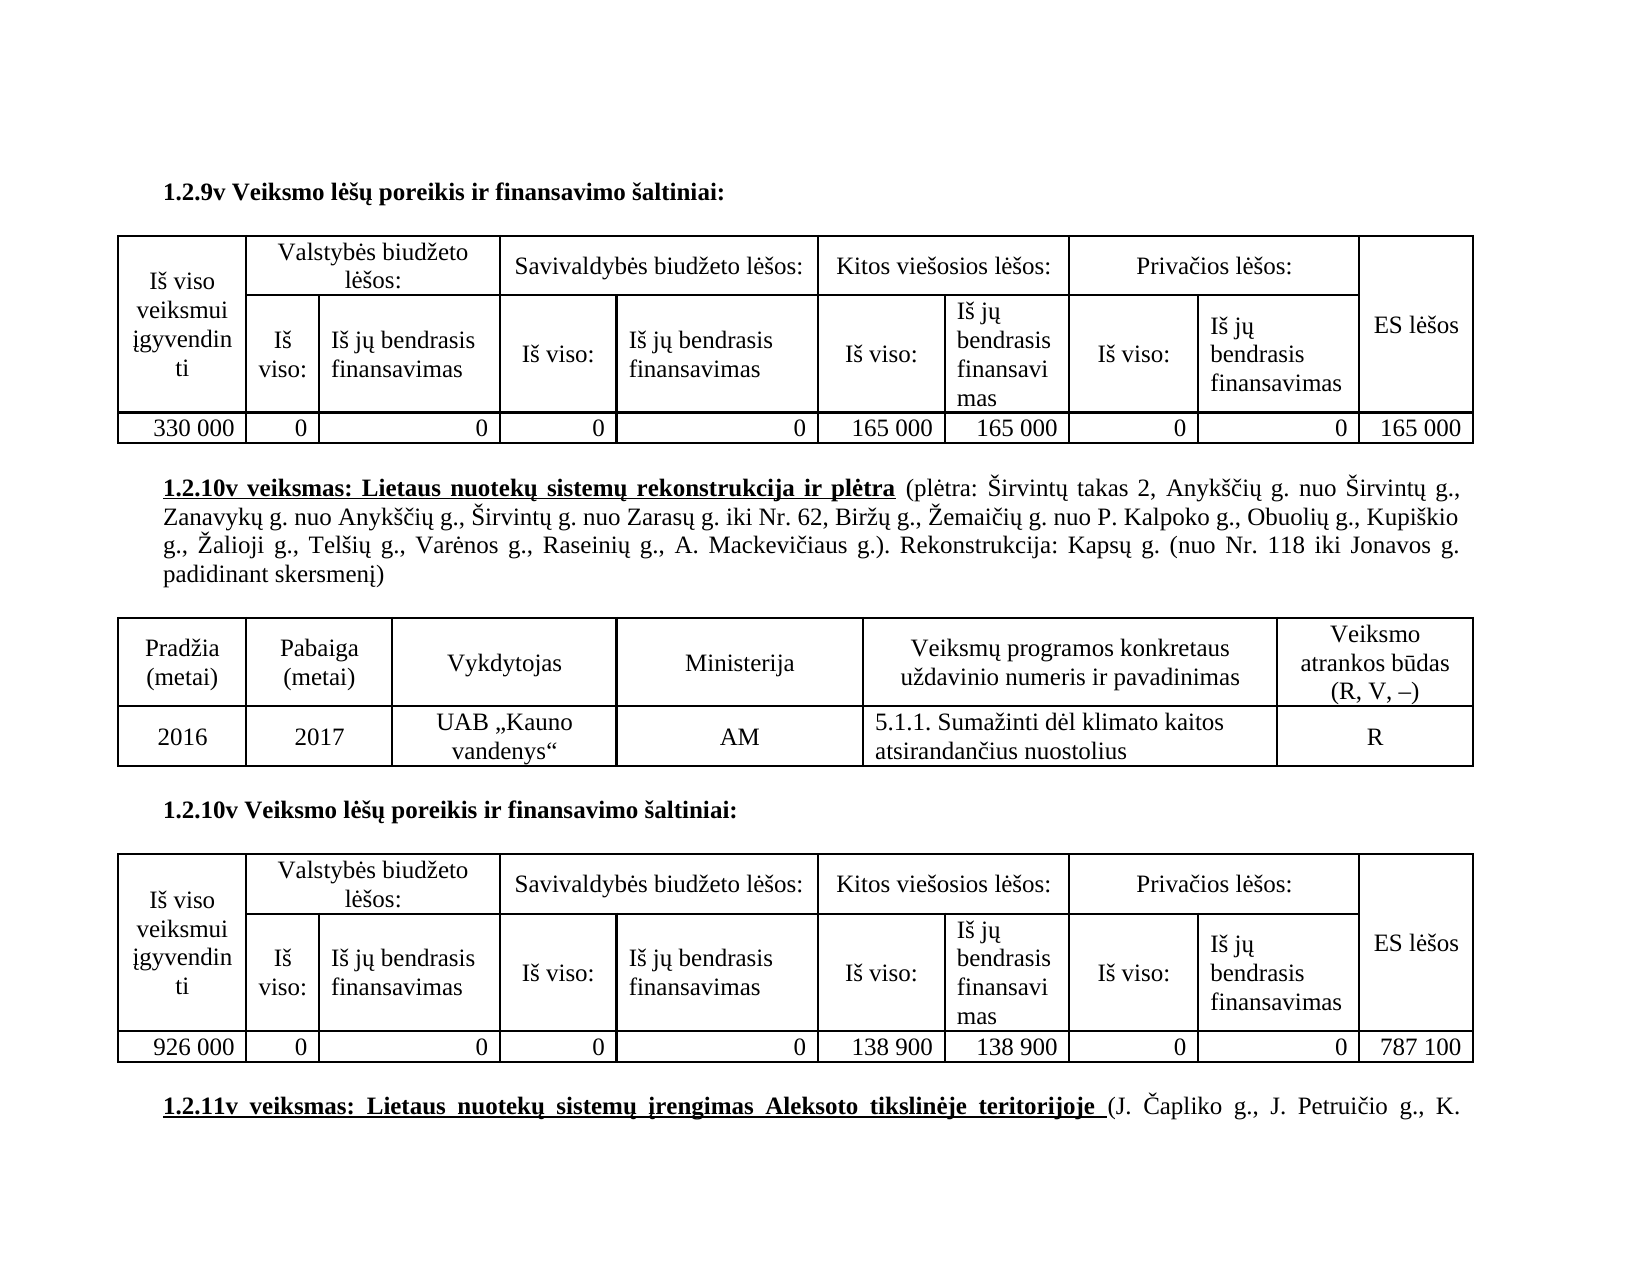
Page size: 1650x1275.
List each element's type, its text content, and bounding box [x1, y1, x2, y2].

table_cell 0 [1070, 414, 1197, 442]
table_cell [151, 444, 1473, 473]
table_cell [945, 1063, 968, 1091]
table_cell [818, 767, 944, 796]
table_cell Iš jų bendrasis finansavimas [946, 296, 1068, 411]
table_cell [151, 588, 246, 617]
table_cell [500, 767, 616, 796]
table_cell [1198, 206, 1225, 235]
table_cell [151, 824, 246, 853]
table_cell [118, 1091, 151, 1120]
table_cell Iš jų bendrasis finansavimas [320, 915, 499, 1030]
table_cell 0 [501, 1032, 615, 1061]
table_cell 165 000 [946, 414, 1068, 442]
table_cell Pradžia (metai) [119, 619, 245, 705]
table_cell 138 900 [946, 1032, 1068, 1061]
table_cell Iš viso: [1070, 915, 1197, 1030]
table_cell Valstybės biudžeto lėšos: [247, 237, 499, 294]
table_cell Vykdytojas [393, 619, 615, 705]
table_cell Privačios lėšos: [1070, 237, 1358, 294]
table_cell Kitos viešosios lėšos: [819, 855, 1068, 913]
table_cell Iš viso: [501, 915, 615, 1030]
table_cell [1225, 206, 1338, 235]
table_cell [649, 588, 818, 617]
table_cell Privačios lėšos: [1070, 855, 1358, 913]
table_cell [1338, 1063, 1473, 1091]
table_cell [246, 767, 319, 796]
table_cell [1225, 1063, 1338, 1091]
table_cell [319, 824, 392, 853]
table_cell [118, 177, 151, 206]
table_cell [1069, 824, 1198, 853]
table_cell 0 [320, 1032, 499, 1061]
table_cell Iš viso: [819, 296, 944, 411]
table_cell 330 000 [119, 414, 245, 442]
table_cell [616, 206, 648, 235]
table_cell [945, 206, 968, 235]
table_cell Ministerija [618, 619, 862, 705]
table_cell Savivaldybės biudžeto lėšos: [501, 237, 817, 294]
table_cell [151, 206, 246, 235]
table_cell ES lėšos [1360, 237, 1472, 411]
table_cell [1338, 824, 1473, 853]
table_cell Iš jų bendrasis finansavimas [618, 915, 817, 1030]
table_cell [649, 824, 818, 853]
table_cell 0 [1199, 414, 1358, 442]
table_cell Savivaldybės biudžeto lėšos: [501, 855, 817, 913]
table_cell [151, 767, 246, 796]
table_cell Valstybės biudžeto lėšos: [247, 855, 499, 913]
table_cell 787 100 [1360, 1032, 1472, 1061]
table_cell [616, 767, 648, 796]
table_cell [118, 767, 151, 796]
table_cell [500, 588, 616, 617]
table_cell Iš viso veiksmui įgyvendinti [119, 237, 245, 411]
table_cell [945, 767, 968, 796]
table_cell Kitos viešosios lėšos: [819, 237, 1068, 294]
table_cell [1198, 767, 1225, 796]
table_cell 5.1.1. Sumažinti dėl klimato kaitos atsirandančius nuostolius [864, 707, 1276, 765]
table_cell [392, 824, 500, 853]
table_cell 165 000 [1360, 414, 1472, 442]
table_cell [246, 588, 319, 617]
table_cell [969, 1063, 1069, 1091]
table_cell [649, 206, 818, 235]
table_cell Pabaiga (metai) [247, 619, 391, 705]
table_cell [818, 824, 944, 853]
table_cell 0 [247, 414, 318, 442]
table_cell Iš viso: [247, 915, 318, 1030]
table_cell [649, 1063, 818, 1091]
table_cell [500, 824, 616, 853]
table_cell [246, 1063, 319, 1091]
table_cell [319, 206, 392, 235]
table_cell [1277, 177, 1473, 206]
table_cell [945, 824, 968, 853]
table_cell [1338, 588, 1473, 617]
table_cell 1.2.9v Veiksmo lėšų poreikis ir finansavimo šaltiniai: [151, 177, 1277, 206]
table_cell [246, 824, 319, 853]
table_cell [1277, 796, 1473, 824]
table_cell [616, 588, 648, 617]
table_cell 0 [1199, 1032, 1358, 1061]
table_cell [1338, 206, 1473, 235]
table_cell [1338, 767, 1473, 796]
table_cell [151, 1063, 246, 1091]
table_cell [818, 206, 944, 235]
table_cell 926 000 [119, 1032, 245, 1061]
table_cell [969, 767, 1069, 796]
table_cell [1225, 588, 1338, 617]
table_cell [118, 824, 151, 853]
table_cell 165 000 [819, 414, 944, 442]
table_cell [118, 206, 151, 235]
table_cell [1069, 206, 1198, 235]
table_cell [969, 588, 1069, 617]
table_cell [319, 588, 392, 617]
table_cell [118, 588, 151, 617]
table_cell 2016 [119, 707, 245, 765]
table_cell [818, 1063, 944, 1091]
table_cell 2017 [247, 707, 391, 765]
table_cell [1225, 824, 1338, 853]
table_cell [392, 588, 500, 617]
table_cell Iš viso veiksmui įgyvendinti [119, 855, 245, 1030]
table_cell Iš viso: [501, 296, 615, 411]
table_cell 0 [618, 1032, 817, 1061]
table_cell UAB „Kauno vandenys“ [393, 707, 615, 765]
table_cell 1.2.10v veiksmas: Lietaus nuotekų sistemų rekonstrukcija ir plėtra (plėtra: Širvintų takas 2, Anykščių g. nuo Širvintų g., Zanavykų g. nuo Anykščių g., Širvintų g. nuo Zarasų g. iki Nr. 62, Biržų g., Žemaičių g. nuo P. Kalpoko g., Obuolių g., Kupiškio g., Žalioji g., Telšių g., Varėnos g., Raseinių g., A. Mackevičiaus g.). Rekonstrukcija: Kapsų g. (nuo Nr. 118 iki Jonavos g. padidinant skersmenį) [151, 473, 1473, 588]
table_cell 138 900 [819, 1032, 944, 1061]
table_cell Iš viso: [1070, 296, 1197, 411]
table_cell Veiksmų programos konkretaus uždavinio numeris ir pavadinimas [864, 619, 1276, 705]
table_cell [945, 588, 968, 617]
table_cell [649, 767, 818, 796]
table_cell [319, 767, 392, 796]
table_cell [118, 796, 151, 824]
table_cell Veiksmo atrankos būdas (R, V, –) [1278, 619, 1472, 705]
table_cell [319, 1063, 392, 1091]
table_cell 1.2.11v veiksmas: Lietaus nuotekų sistemų įrengimas Aleksoto tikslinėje teritorijoje (J. Čapliko g., J. Petruičio g., K. [151, 1091, 1473, 1120]
table_cell [392, 206, 500, 235]
table_cell 1.2.10v Veiksmo lėšų poreikis ir finansavimo šaltiniai: [151, 796, 1277, 824]
table_cell [969, 824, 1069, 853]
table_cell 0 [618, 414, 817, 442]
table_cell Iš jų bendrasis finansavimas [320, 296, 499, 411]
table_cell R [1278, 707, 1472, 765]
table_cell [616, 824, 648, 853]
table_cell Iš jų bendrasis finansavimas [618, 296, 817, 411]
table_cell [1198, 824, 1225, 853]
table_cell ES lėšos [1360, 855, 1472, 1030]
table_cell 0 [501, 414, 615, 442]
table_cell [1069, 767, 1198, 796]
table_cell [118, 473, 151, 588]
table_cell [969, 206, 1069, 235]
table_cell [1198, 1063, 1225, 1091]
table_cell 0 [320, 414, 499, 442]
table_cell Iš viso: [819, 915, 944, 1030]
table_cell AM [618, 707, 862, 765]
table_cell [500, 1063, 616, 1091]
table_cell [1069, 1063, 1198, 1091]
table_cell [392, 1063, 500, 1091]
table_cell [1225, 767, 1338, 796]
table_cell [1069, 588, 1198, 617]
table_cell Iš jų bendrasis finansavimas [946, 915, 1068, 1030]
table_cell Iš jų bendrasis finansavimas [1199, 915, 1358, 1030]
table_cell 0 [247, 1032, 318, 1061]
table_cell [392, 767, 500, 796]
table_cell Iš viso: [247, 296, 318, 411]
table_cell [246, 206, 319, 235]
table_cell [1198, 588, 1225, 617]
table_cell [118, 1063, 151, 1091]
table_cell [118, 444, 151, 473]
table_cell [616, 1063, 648, 1091]
table_cell [818, 588, 944, 617]
table_cell Iš jų bendrasis finansavimas [1199, 296, 1358, 411]
table_cell [500, 206, 616, 235]
table_cell 0 [1070, 1032, 1197, 1061]
